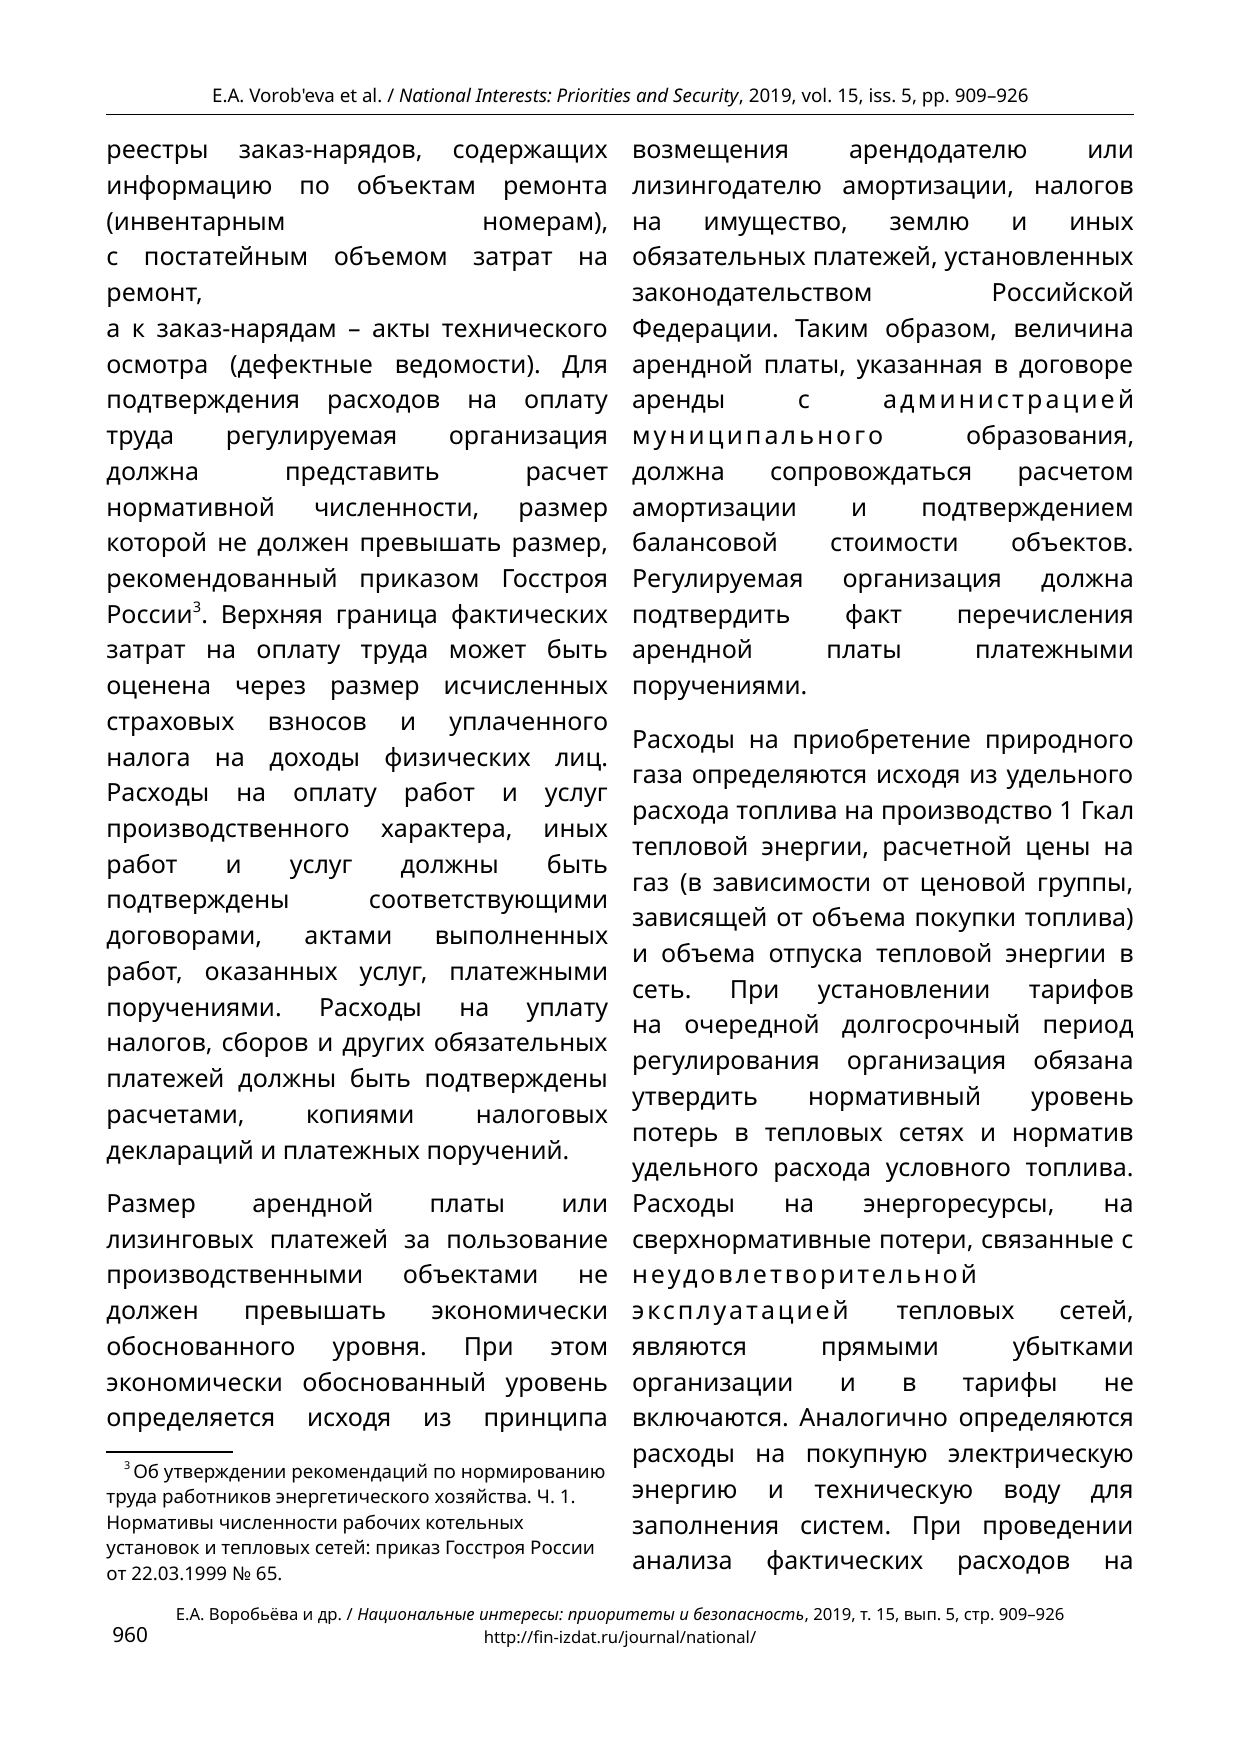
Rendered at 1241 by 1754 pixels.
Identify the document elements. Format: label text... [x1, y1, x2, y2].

text реестры заказ-нарядов, содержащих информацию по объектам ремонта (инвентарным номерам), с постатейным объемом затрат на ремонт, а к заказ-нарядам – акты технического осмотра (дефектные ведомости). Для подтверждения расходов на оплату труда регулируемая организация должна представить расчет нормативной численности, размер которой не должен превышать размер, рекомендованный приказом Госстроя России. Верхняя граница фактических затрат на оплату труда может быть оценена через размер исчисленных страховых взносов и уплаченного налога на доходы физических лиц. Расходы на оплату работ и услуг производственного характера, иных работ и услуг должны быть подтверждены соответствующими договорами, актами выполненных работ, оказанных услуг, платежными поручениями. Расходы на уплату налогов, сборов и других обязательных платежей должны быть подтверждены расчетами, копиями налоговых деклараций и платежных поручений. [106, 132, 608, 1166]
text Об утверждении рекомендаций по нормированию труда работников энергетического хозяйства. Ч. 1. Нормативы численности рабочих котельных установок и тепловых сетей: приказ Госстроя России от 22.03.1999 № 65. [106, 1458, 608, 1586]
text Расходы на приобретение природного газа определяются исходя из удельного расхода топлива на производство 1 Гкал тепловой энергии, расчетной цены на газ (в зависимости от ценовой группы, зависящей от объема покупки топлива) и объема отпуска тепловой энергии в сеть. При установлении тарифов на очередной долгосрочный период регулирования организация обязана утвердить нормативный уровень потерь в тепловых сетях и норматив удельного расхода условного топлива. Расходы на энергоресурсы, на сверхнормативные потери, связанные с неудовлетворительной эксплуатацией тепловых сетей, являются прямыми убытками организации и в тарифы не включаются. Аналогично определяются расходы на покупную электрическую энергию и техническую воду для заполнения систем. При проведении анализа фактических расходов на [632, 721, 1134, 1577]
text возмещения арендодателю или лизингодателю амортизации, налогов на имущество, землю и иных обязательных платежей, установленных законодательством Российской Федерации. Таким образом, величина арендной платы, указанная в договоре аренды с администрацией муниципального образования, должна сопровождаться расчетом амортизации и подтверждением балансовой стоимости объектов. Регулируемая организация должна подтвердить факт перечисления арендной платы платежными поручениями. [632, 132, 1134, 702]
text Размер арендной платы или лизинговых платежей за пользование производственными объектами не должен превышать экономически обоснованного уровня. При этом экономически обоснованный уровень определяется исходя из принципа [106, 1186, 608, 1434]
